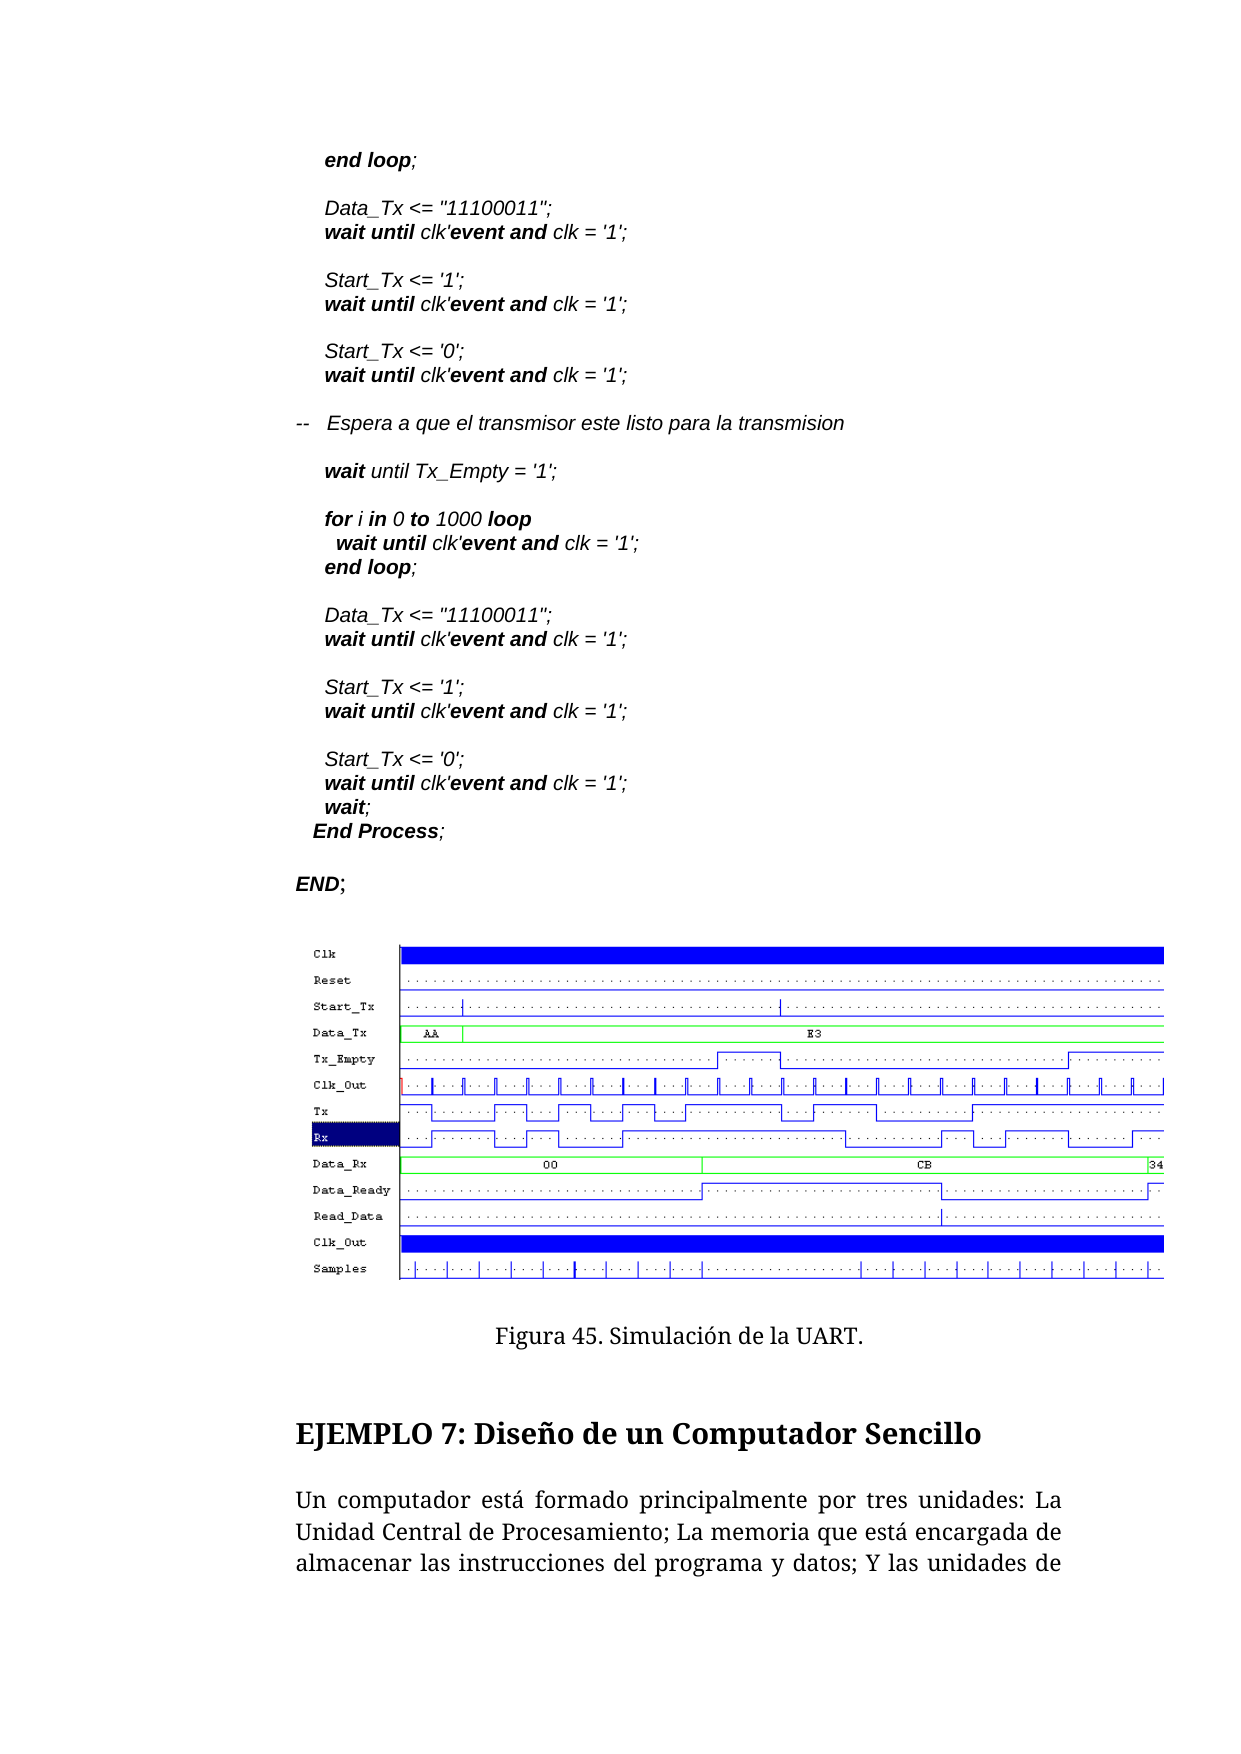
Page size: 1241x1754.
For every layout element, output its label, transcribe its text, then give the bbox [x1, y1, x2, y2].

text end loop; [295, 555, 1063, 579]
text END; [295, 866, 1063, 898]
text EJEMPLO 7: Diseño de un Computador Sencillo [295, 1413, 1063, 1453]
text -- Espera a que el transmisor este listo para la transmision [295, 411, 1063, 435]
text wait; [295, 794, 1063, 818]
text end loop; [295, 148, 1063, 172]
text Start_Tx <= '0'; [295, 747, 1063, 771]
picture [311, 938, 1164, 1280]
text wait until clk'event and clk = '1'; [295, 531, 1063, 555]
text for i in 0 to 1000 loop [295, 507, 1063, 531]
text wait until Tx_Empty = '1'; [295, 459, 1063, 483]
text wait until clk'event and clk = '1'; [295, 627, 1063, 651]
text Un computador está formado principalmente por tres unidades: La Unidad Central de Procesamiento; La memoria que está encargada de almacenar las instrucciones del programa y datos; Y las unidades de [295, 1484, 1063, 1578]
text End Process; [295, 818, 1063, 842]
text wait until clk'event and clk = '1'; [295, 363, 1063, 387]
text wait until clk'event and clk = '1'; [295, 219, 1063, 243]
text Data_Tx <= "11100011"; [295, 603, 1063, 627]
text Figura 45. Simulación de la UART. [295, 1320, 1063, 1351]
text wait until clk'event and clk = '1'; [295, 291, 1063, 315]
text wait until clk'event and clk = '1'; [295, 771, 1063, 794]
text Start_Tx <= '0'; [295, 339, 1063, 363]
text Start_Tx <= '1'; [295, 267, 1063, 291]
text Start_Tx <= '1'; [295, 675, 1063, 699]
text wait until clk'event and clk = '1'; [295, 699, 1063, 723]
text Data_Tx <= "11100011"; [295, 196, 1063, 219]
